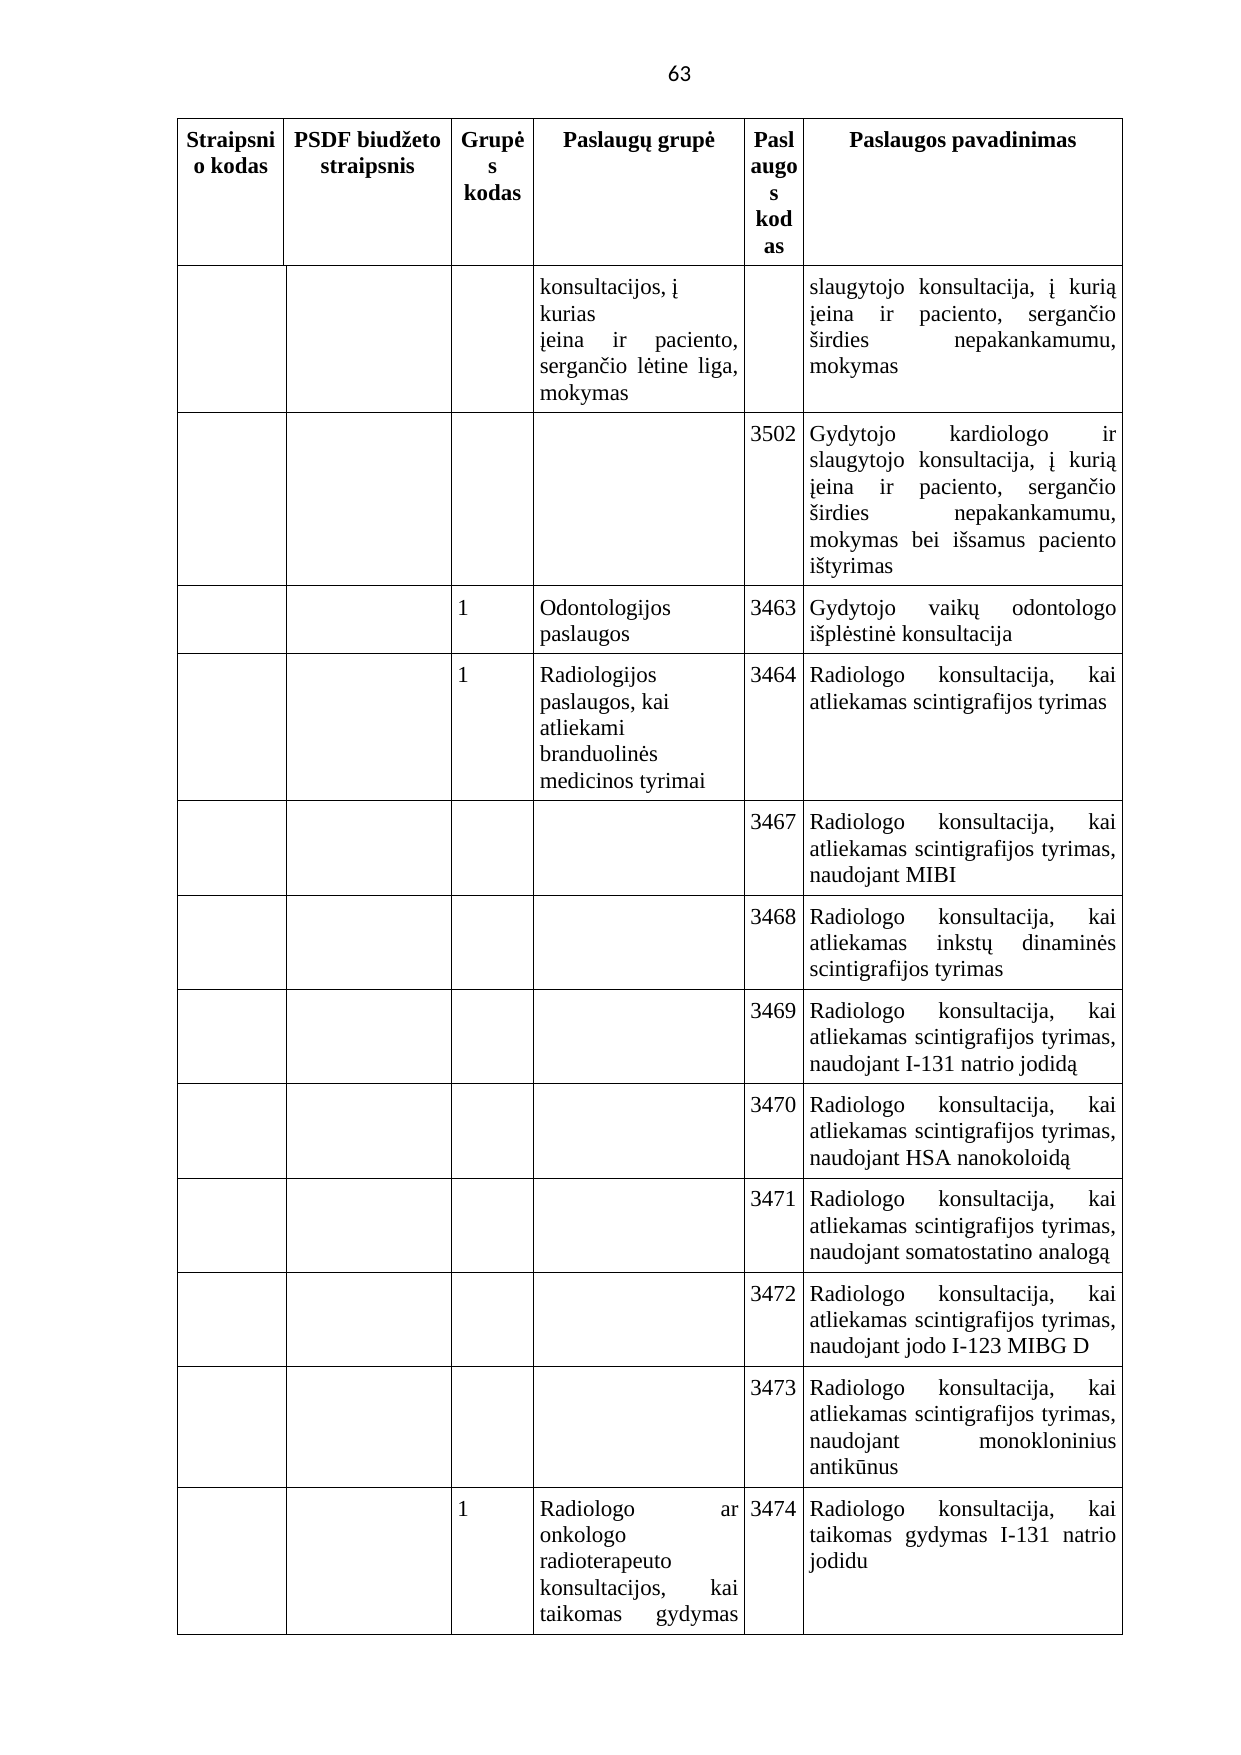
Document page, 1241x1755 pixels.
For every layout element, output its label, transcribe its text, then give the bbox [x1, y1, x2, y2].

table_cell 1 [452, 654, 533, 800]
table_cell [287, 586, 451, 653]
table_cell Gydytojo vaikų odontologo išplėstinė konsultacija [804, 586, 1122, 653]
table_cell [178, 1488, 286, 1633]
table_header Grupės kodas [452, 119, 533, 265]
table_header Straipsnio kodas [178, 119, 283, 265]
table_cell [178, 1273, 286, 1366]
table_cell [287, 990, 451, 1083]
table_cell 3468 [745, 896, 803, 989]
table_cell Radiologo konsultacija, kai atliekamas scintigrafijos tyrimas [804, 654, 1122, 800]
table_cell [178, 266, 286, 412]
table_cell [287, 896, 451, 989]
table_cell 3502 [745, 413, 803, 585]
table_cell [452, 990, 533, 1083]
table_cell Radiologo konsultacija, kai atliekamas inkstų dinaminės scintigrafijos tyrimas [804, 896, 1122, 989]
table_cell [178, 896, 286, 989]
table_cell 1 [452, 586, 533, 653]
table_cell Radiologo konsultacija, kai atliekamas scintigrafijos tyrimas, naudojant monokloninius antikūnus [804, 1367, 1122, 1487]
table_cell [287, 1084, 451, 1177]
table_cell Odontologijos paslaugos [534, 586, 744, 653]
table_cell 1 [452, 1488, 533, 1633]
table_cell [745, 266, 803, 412]
table_cell [452, 1367, 533, 1487]
table_cell [452, 266, 533, 412]
table_cell [534, 1084, 744, 1177]
table_cell [178, 1084, 286, 1177]
table_cell [534, 413, 744, 585]
table_cell [178, 413, 286, 585]
table_cell [534, 896, 744, 989]
table_cell [534, 1273, 744, 1366]
table_header Paslaugų grupė [534, 119, 744, 265]
table_cell [452, 413, 533, 585]
table_cell Gydytojo kardiologo ir slaugytojo konsultacija, į kurią įeina ir paciento, sergančio širdies nepakankamumu, mokymas bei išsamus paciento ištyrimas [804, 413, 1122, 585]
table_cell [534, 1179, 744, 1272]
table_cell [452, 1273, 533, 1366]
table_cell 3464 [745, 654, 803, 800]
table_header Paslaugos kodas [745, 119, 803, 265]
table_cell [452, 1084, 533, 1177]
table_cell Radiologo konsultacija, kai atliekamas scintigrafijos tyrimas, naudojant somatostatino analogą [804, 1179, 1122, 1272]
table_cell [287, 1179, 451, 1272]
table_header PSDF biudžeto straipsnis [284, 119, 451, 265]
table_cell [452, 1179, 533, 1272]
table_cell 3473 [745, 1367, 803, 1487]
table_cell [287, 654, 451, 800]
table_cell Radiologo konsultacija, kai atliekamas scintigrafijos tyrimas, naudojant jodo I-123 MIBG D [804, 1273, 1122, 1366]
table_cell [534, 990, 744, 1083]
table_cell 3471 [745, 1179, 803, 1272]
table_cell [178, 586, 286, 653]
table_cell 3470 [745, 1084, 803, 1177]
table_cell [534, 801, 744, 894]
table_cell 3472 [745, 1273, 803, 1366]
table_cell [287, 1367, 451, 1487]
table_cell [287, 413, 451, 585]
table_cell Radiologo konsultacija, kai atliekamas scintigrafijos tyrimas, naudojant I-131 natrio jodidą [804, 990, 1122, 1083]
table_cell [178, 801, 286, 894]
table_cell Radiologo konsultacija, kai taikomas gydymas I-131 natrio jodidu [804, 1488, 1122, 1633]
table_cell [452, 801, 533, 894]
table_cell [287, 1488, 451, 1633]
table_cell [178, 990, 286, 1083]
table_cell Radiologo ar onkologo radioterapeuto konsultacijos, kai taikomas gydymas [534, 1488, 744, 1633]
table_cell [287, 266, 451, 412]
table_cell konsultacijos, į kurias įeina ir paciento, sergančio lėtine liga, mokymas [534, 266, 744, 412]
table_cell Radiologo konsultacija, kai atliekamas scintigrafijos tyrimas, naudojant HSA nanokoloidą [804, 1084, 1122, 1177]
table_cell [452, 896, 533, 989]
table_cell 3469 [745, 990, 803, 1083]
table_cell [178, 1179, 286, 1272]
table_cell 3463 [745, 586, 803, 653]
table_cell slaugytojo konsultacija, į kurią įeina ir paciento, sergančio širdies nepakankamumu, mokymas [804, 266, 1122, 412]
table_cell 3474 [745, 1488, 803, 1633]
table_cell [534, 1367, 744, 1487]
table_cell [287, 801, 451, 894]
table_cell [287, 1273, 451, 1366]
table_header Paslaugos pavadinimas [804, 119, 1122, 265]
table_cell [178, 654, 286, 800]
table_cell Radiologijos paslaugos, kai atliekami branduolinės medicinos tyrimai [534, 654, 744, 800]
table_cell Radiologo konsultacija, kai atliekamas scintigrafijos tyrimas, naudojant MIBI [804, 801, 1122, 894]
table_cell [178, 1367, 286, 1487]
table_cell 3467 [745, 801, 803, 894]
